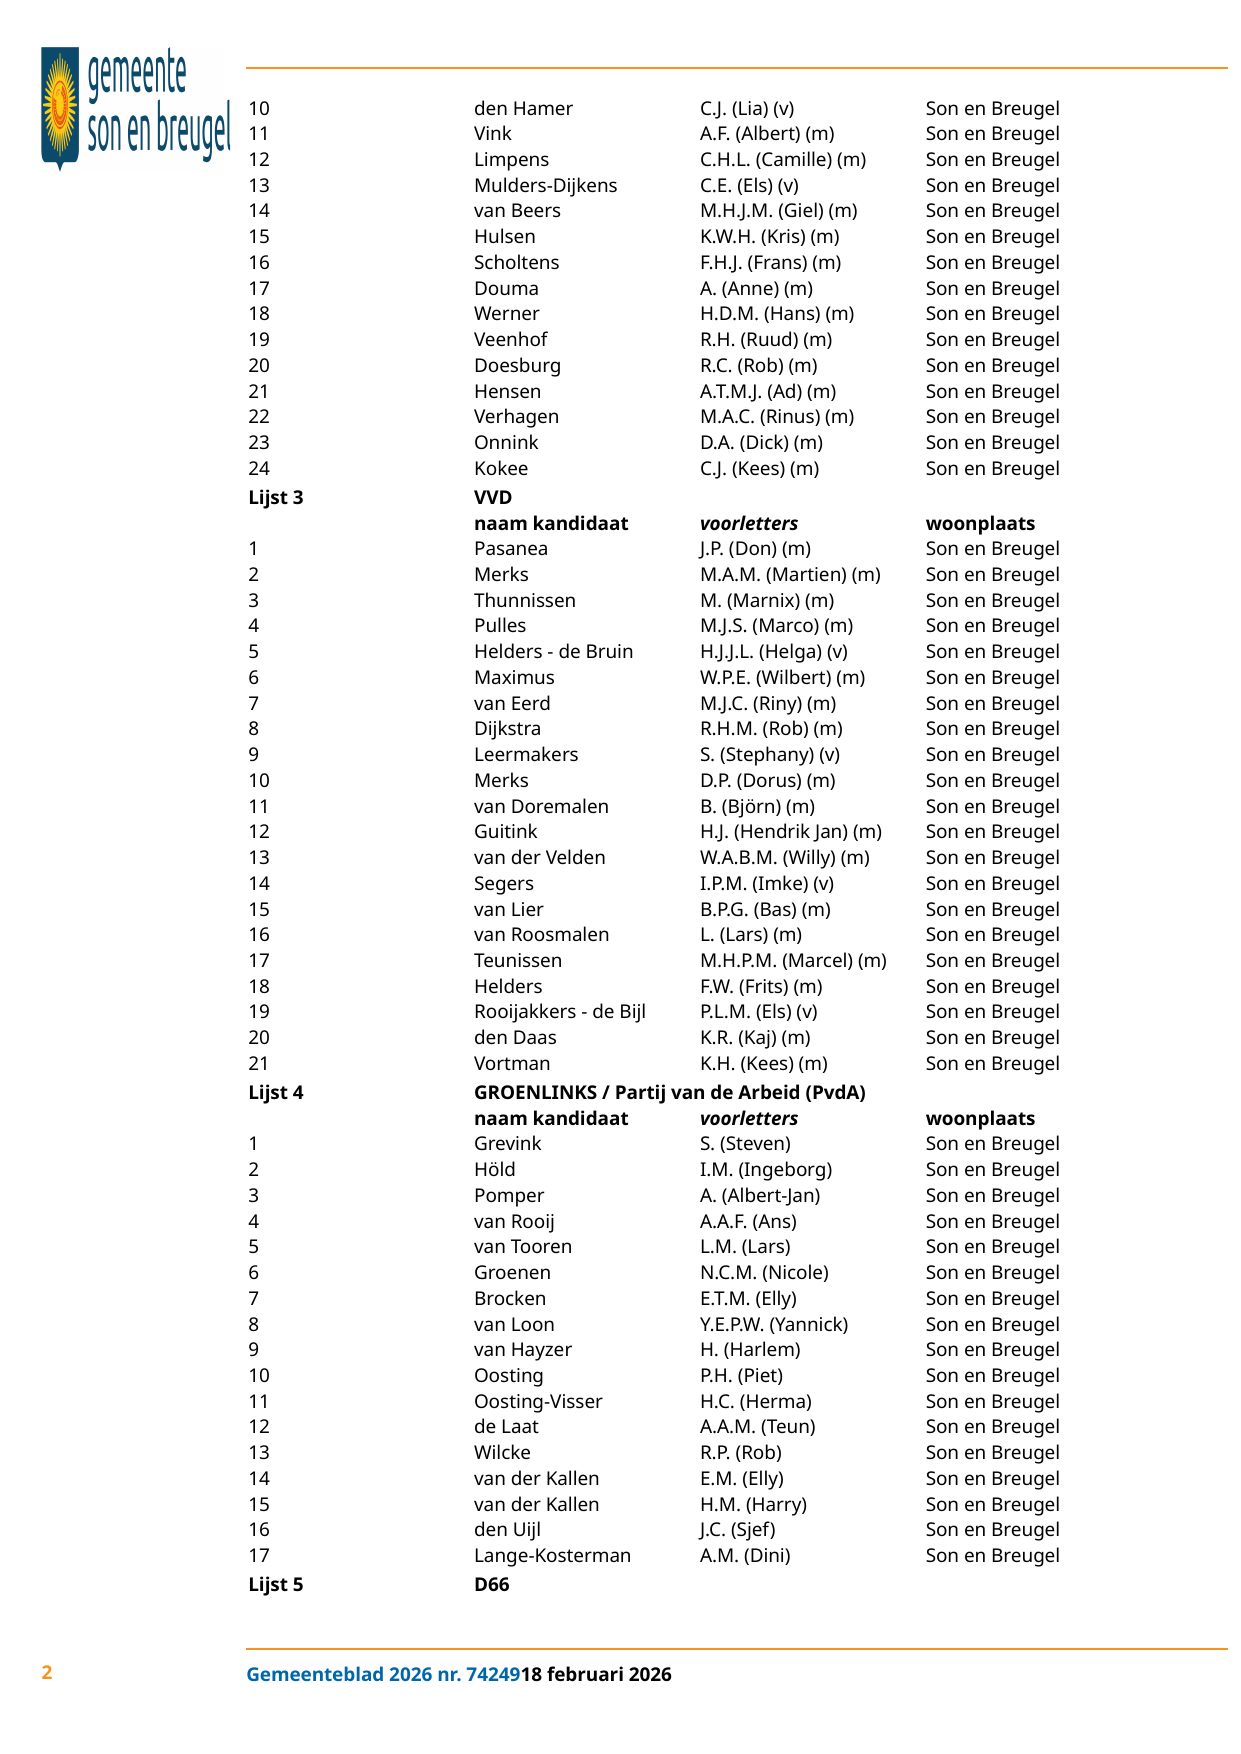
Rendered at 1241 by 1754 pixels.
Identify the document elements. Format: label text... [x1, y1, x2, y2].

table_cell Limpens [474, 146, 700, 172]
table_cell 3 [248, 1182, 474, 1208]
table_cell Son en Breugel [926, 999, 1152, 1024]
table_cell C.J. (Lia) (v) [700, 95, 926, 121]
table_cell A.T.M.J. (Ad) (m) [700, 378, 926, 403]
table_cell Oosting [474, 1362, 700, 1388]
table_cell Doesburg [474, 352, 700, 378]
table_cell Pomper [474, 1182, 700, 1208]
table_cell Son en Breugel [926, 301, 1152, 326]
table_cell 17 [248, 275, 474, 301]
table_cell Son en Breugel [926, 741, 1152, 767]
table_cell 2 [248, 561, 474, 587]
table_cell 21 [248, 1050, 474, 1076]
table_cell Son en Breugel [926, 1285, 1152, 1311]
table_cell Vink [474, 121, 700, 146]
table_cell 19 [248, 326, 474, 352]
table_cell D.P. (Dorus) (m) [700, 767, 926, 793]
table_cell M. (Marnix) (m) [700, 587, 926, 613]
table_cell den Hamer [474, 95, 700, 121]
table_cell Son en Breugel [926, 870, 1152, 896]
table_cell Son en Breugel [926, 639, 1152, 664]
table_cell C.E. (Els) (v) [700, 172, 926, 198]
table_cell Son en Breugel [926, 1439, 1152, 1465]
table_cell Son en Breugel [926, 198, 1152, 223]
table_cell Son en Breugel [926, 1388, 1152, 1414]
table_cell 15 [248, 1491, 474, 1517]
table_cell M.J.S. (Marco) (m) [700, 613, 926, 638]
table_cell J.C. (Sjef) [700, 1517, 926, 1542]
table_cell Son en Breugel [926, 249, 1152, 275]
table_cell Groenen [474, 1259, 700, 1285]
table_cell 7 [248, 1285, 474, 1311]
table_cell R.P. (Rob) [700, 1439, 926, 1465]
table_cell 18 [248, 301, 474, 326]
table_cell Son en Breugel [926, 1542, 1152, 1568]
table_cell 18 [248, 973, 474, 999]
table_cell 10 [248, 1362, 474, 1388]
table_cell Guitink [474, 819, 700, 844]
table_cell Son en Breugel [926, 404, 1152, 429]
table_cell Son en Breugel [926, 1050, 1152, 1076]
table_cell Son en Breugel [926, 1311, 1152, 1336]
table_cell 24 [248, 455, 474, 481]
table_cell Son en Breugel [926, 947, 1152, 973]
table_cell Son en Breugel [926, 896, 1152, 921]
table_cell Son en Breugel [926, 690, 1152, 716]
table_cell Son en Breugel [926, 793, 1152, 818]
table_cell 11 [248, 121, 474, 146]
table_cell Merks [474, 767, 700, 793]
table_cell van Eerd [474, 690, 700, 716]
table_cell 14 [248, 1465, 474, 1491]
table_cell voorletters [700, 510, 926, 536]
table_cell B. (Björn) (m) [700, 793, 926, 818]
table_cell 7 [248, 690, 474, 716]
table_header D66 [474, 1571, 1152, 1597]
table_cell A.M. (Dini) [700, 1542, 926, 1568]
table_cell Kokee [474, 455, 700, 481]
table_cell Oosting-Visser [474, 1388, 700, 1414]
table_cell Son en Breugel [926, 716, 1152, 741]
table_cell Rooijakkers - de Bijl [474, 999, 700, 1024]
table_cell Son en Breugel [926, 561, 1152, 587]
table_cell Scholtens [474, 249, 700, 275]
table_cell N.C.M. (Nicole) [700, 1259, 926, 1285]
table_cell W.P.E. (Wilbert) (m) [700, 664, 926, 690]
table_cell H.J.J.L. (Helga) (v) [700, 639, 926, 664]
table_cell 22 [248, 404, 474, 429]
table_cell Douma [474, 275, 700, 301]
table_cell Son en Breugel [926, 1259, 1152, 1285]
table_cell Dijkstra [474, 716, 700, 741]
table_cell D.A. (Dick) (m) [700, 429, 926, 455]
table_cell Son en Breugel [926, 1131, 1152, 1156]
table_cell Vortman [474, 1050, 700, 1076]
table_cell [248, 1105, 474, 1131]
table_cell van Rooij [474, 1208, 700, 1233]
table_cell F.H.J. (Frans) (m) [700, 249, 926, 275]
table_cell 10 [248, 767, 474, 793]
table_cell Hulsen [474, 224, 700, 249]
table_cell K.R. (Kaj) (m) [700, 1024, 926, 1050]
table_cell H.M. (Harry) [700, 1491, 926, 1517]
table_cell de Laat [474, 1414, 700, 1439]
table_cell M.A.C. (Rinus) (m) [700, 404, 926, 429]
table_cell 5 [248, 639, 474, 664]
table_cell 21 [248, 378, 474, 403]
table_cell Son en Breugel [926, 973, 1152, 999]
table_cell Werner [474, 301, 700, 326]
table_cell H.C. (Herma) [700, 1388, 926, 1414]
table_cell J.P. (Don) (m) [700, 536, 926, 561]
table_cell 5 [248, 1234, 474, 1259]
table_cell van der Kallen [474, 1491, 700, 1517]
table_cell H. (Harlem) [700, 1336, 926, 1362]
table_header Lijst 4 [248, 1079, 474, 1105]
table_cell A.F. (Albert) (m) [700, 121, 926, 146]
table_cell 20 [248, 352, 474, 378]
table_cell 3 [248, 587, 474, 613]
table_cell 1 [248, 536, 474, 561]
table_cell S. (Stephany) (v) [700, 741, 926, 767]
table_cell Son en Breugel [926, 172, 1152, 198]
table_cell C.J. (Kees) (m) [700, 455, 926, 481]
table_cell Mulders-Dijkens [474, 172, 700, 198]
table_cell Thunnissen [474, 587, 700, 613]
table_cell woonplaats [926, 510, 1152, 536]
table_cell Son en Breugel [926, 844, 1152, 870]
table_cell van Roosmalen [474, 921, 700, 947]
table_cell M.J.C. (Riny) (m) [700, 690, 926, 716]
table_cell van Hayzer [474, 1336, 700, 1362]
table_cell Teunissen [474, 947, 700, 973]
table_cell R.C. (Rob) (m) [700, 352, 926, 378]
table_cell 1 [248, 1131, 474, 1156]
table_cell Grevink [474, 1131, 700, 1156]
table_cell 13 [248, 172, 474, 198]
table_cell E.T.M. (Elly) [700, 1285, 926, 1311]
table_cell Brocken [474, 1285, 700, 1311]
table_cell Helders - de Bruin [474, 639, 700, 664]
table_cell M.H.P.M. (Marcel) (m) [700, 947, 926, 973]
table_cell 19 [248, 999, 474, 1024]
table_cell Son en Breugel [926, 921, 1152, 947]
table_cell K.W.H. (Kris) (m) [700, 224, 926, 249]
table_cell 23 [248, 429, 474, 455]
table_cell B.P.G. (Bas) (m) [700, 896, 926, 921]
table_cell 12 [248, 819, 474, 844]
table_cell 16 [248, 1517, 474, 1542]
table_cell 2 [248, 1156, 474, 1182]
table_cell L. (Lars) (m) [700, 921, 926, 947]
table_cell Veenhof [474, 326, 700, 352]
table_header GROENLINKS / Partij van de Arbeid (PvdA) [474, 1079, 1152, 1105]
table_cell naam kandidaat [474, 1105, 700, 1131]
table_cell Son en Breugel [926, 1465, 1152, 1491]
table_cell Maximus [474, 664, 700, 690]
table_cell Son en Breugel [926, 587, 1152, 613]
table_cell voorletters [700, 1105, 926, 1131]
table_cell Son en Breugel [926, 275, 1152, 301]
table_cell Son en Breugel [926, 1208, 1152, 1233]
table_cell Wilcke [474, 1439, 700, 1465]
picture [41, 47, 231, 172]
table_cell Son en Breugel [926, 767, 1152, 793]
table_cell R.H. (Ruud) (m) [700, 326, 926, 352]
table_cell 13 [248, 1439, 474, 1465]
table_cell 12 [248, 1414, 474, 1439]
table_cell 8 [248, 716, 474, 741]
table_cell Son en Breugel [926, 224, 1152, 249]
table_cell H.D.M. (Hans) (m) [700, 301, 926, 326]
table_cell P.H. (Piet) [700, 1362, 926, 1388]
table_cell 14 [248, 198, 474, 223]
table_cell W.A.B.M. (Willy) (m) [700, 844, 926, 870]
table_cell Son en Breugel [926, 1362, 1152, 1388]
table_cell 11 [248, 1388, 474, 1414]
table_cell 13 [248, 844, 474, 870]
table_cell Son en Breugel [926, 146, 1152, 172]
table_cell 16 [248, 249, 474, 275]
table_cell Son en Breugel [926, 95, 1152, 121]
table_cell 4 [248, 1208, 474, 1233]
table_cell 4 [248, 613, 474, 638]
table_cell Pulles [474, 613, 700, 638]
table_cell 9 [248, 1336, 474, 1362]
table_cell 17 [248, 947, 474, 973]
table_cell Leermakers [474, 741, 700, 767]
table_header Lijst 3 [248, 484, 474, 510]
table_cell Son en Breugel [926, 664, 1152, 690]
table_cell 14 [248, 870, 474, 896]
table_cell M.A.M. (Martien) (m) [700, 561, 926, 587]
table_cell 17 [248, 1542, 474, 1568]
table_cell C.H.L. (Camille) (m) [700, 146, 926, 172]
table_cell van Beers [474, 198, 700, 223]
table_cell 10 [248, 95, 474, 121]
table_cell A.A.F. (Ans) [700, 1208, 926, 1233]
table_cell den Uijl [474, 1517, 700, 1542]
table_cell Son en Breugel [926, 378, 1152, 403]
table_cell Son en Breugel [926, 429, 1152, 455]
table_cell A. (Anne) (m) [700, 275, 926, 301]
table_cell I.P.M. (Imke) (v) [700, 870, 926, 896]
table_cell R.H.M. (Rob) (m) [700, 716, 926, 741]
table_cell 6 [248, 1259, 474, 1285]
table_cell Son en Breugel [926, 1414, 1152, 1439]
table_cell Onnink [474, 429, 700, 455]
table_cell 6 [248, 664, 474, 690]
table_cell Son en Breugel [926, 536, 1152, 561]
table_cell Merks [474, 561, 700, 587]
table_cell Höld [474, 1156, 700, 1182]
table_cell Son en Breugel [926, 1156, 1152, 1182]
table_cell F.W. (Frits) (m) [700, 973, 926, 999]
table_cell Hensen [474, 378, 700, 403]
table_cell den Daas [474, 1024, 700, 1050]
table_cell I.M. (Ingeborg) [700, 1156, 926, 1182]
table_cell [248, 510, 474, 536]
table_cell Son en Breugel [926, 1182, 1152, 1208]
table_cell A.A.M. (Teun) [700, 1414, 926, 1439]
table_cell Son en Breugel [926, 121, 1152, 146]
table_cell Son en Breugel [926, 1336, 1152, 1362]
table_cell woonplaats [926, 1105, 1152, 1131]
table_cell M.H.J.M. (Giel) (m) [700, 198, 926, 223]
table_cell Y.E.P.W. (Yannick) [700, 1311, 926, 1336]
table_cell naam kandidaat [474, 510, 700, 536]
table_cell L.M. (Lars) [700, 1234, 926, 1259]
table_cell 16 [248, 921, 474, 947]
table_cell van der Velden [474, 844, 700, 870]
table_cell Pasanea [474, 536, 700, 561]
table_cell 15 [248, 224, 474, 249]
table_cell 20 [248, 1024, 474, 1050]
table_cell A. (Albert-Jan) [700, 1182, 926, 1208]
table_cell S. (Steven) [700, 1131, 926, 1156]
table_cell Son en Breugel [926, 1517, 1152, 1542]
table_cell 15 [248, 896, 474, 921]
table_cell H.J. (Hendrik Jan) (m) [700, 819, 926, 844]
table_cell 11 [248, 793, 474, 818]
table_cell van Lier [474, 896, 700, 921]
table_cell Verhagen [474, 404, 700, 429]
table_cell E.M. (Elly) [700, 1465, 926, 1491]
table_header Lijst 5 [248, 1571, 474, 1597]
table_cell Son en Breugel [926, 455, 1152, 481]
table_cell van Loon [474, 1311, 700, 1336]
table_cell Segers [474, 870, 700, 896]
table_cell Son en Breugel [926, 1234, 1152, 1259]
table_cell van Tooren [474, 1234, 700, 1259]
table_cell Son en Breugel [926, 1491, 1152, 1517]
table_cell Son en Breugel [926, 1024, 1152, 1050]
table_cell P.L.M. (Els) (v) [700, 999, 926, 1024]
table_cell K.H. (Kees) (m) [700, 1050, 926, 1076]
table_cell Son en Breugel [926, 326, 1152, 352]
table_cell van Doremalen [474, 793, 700, 818]
table_cell van der Kallen [474, 1465, 700, 1491]
table_cell Lange-Kosterman [474, 1542, 700, 1568]
table_cell Son en Breugel [926, 352, 1152, 378]
table_cell Son en Breugel [926, 613, 1152, 638]
table_cell Helders [474, 973, 700, 999]
table_cell 9 [248, 741, 474, 767]
table_cell 8 [248, 1311, 474, 1336]
table_cell Son en Breugel [926, 819, 1152, 844]
table_header VVD [474, 484, 1152, 510]
table_cell 12 [248, 146, 474, 172]
